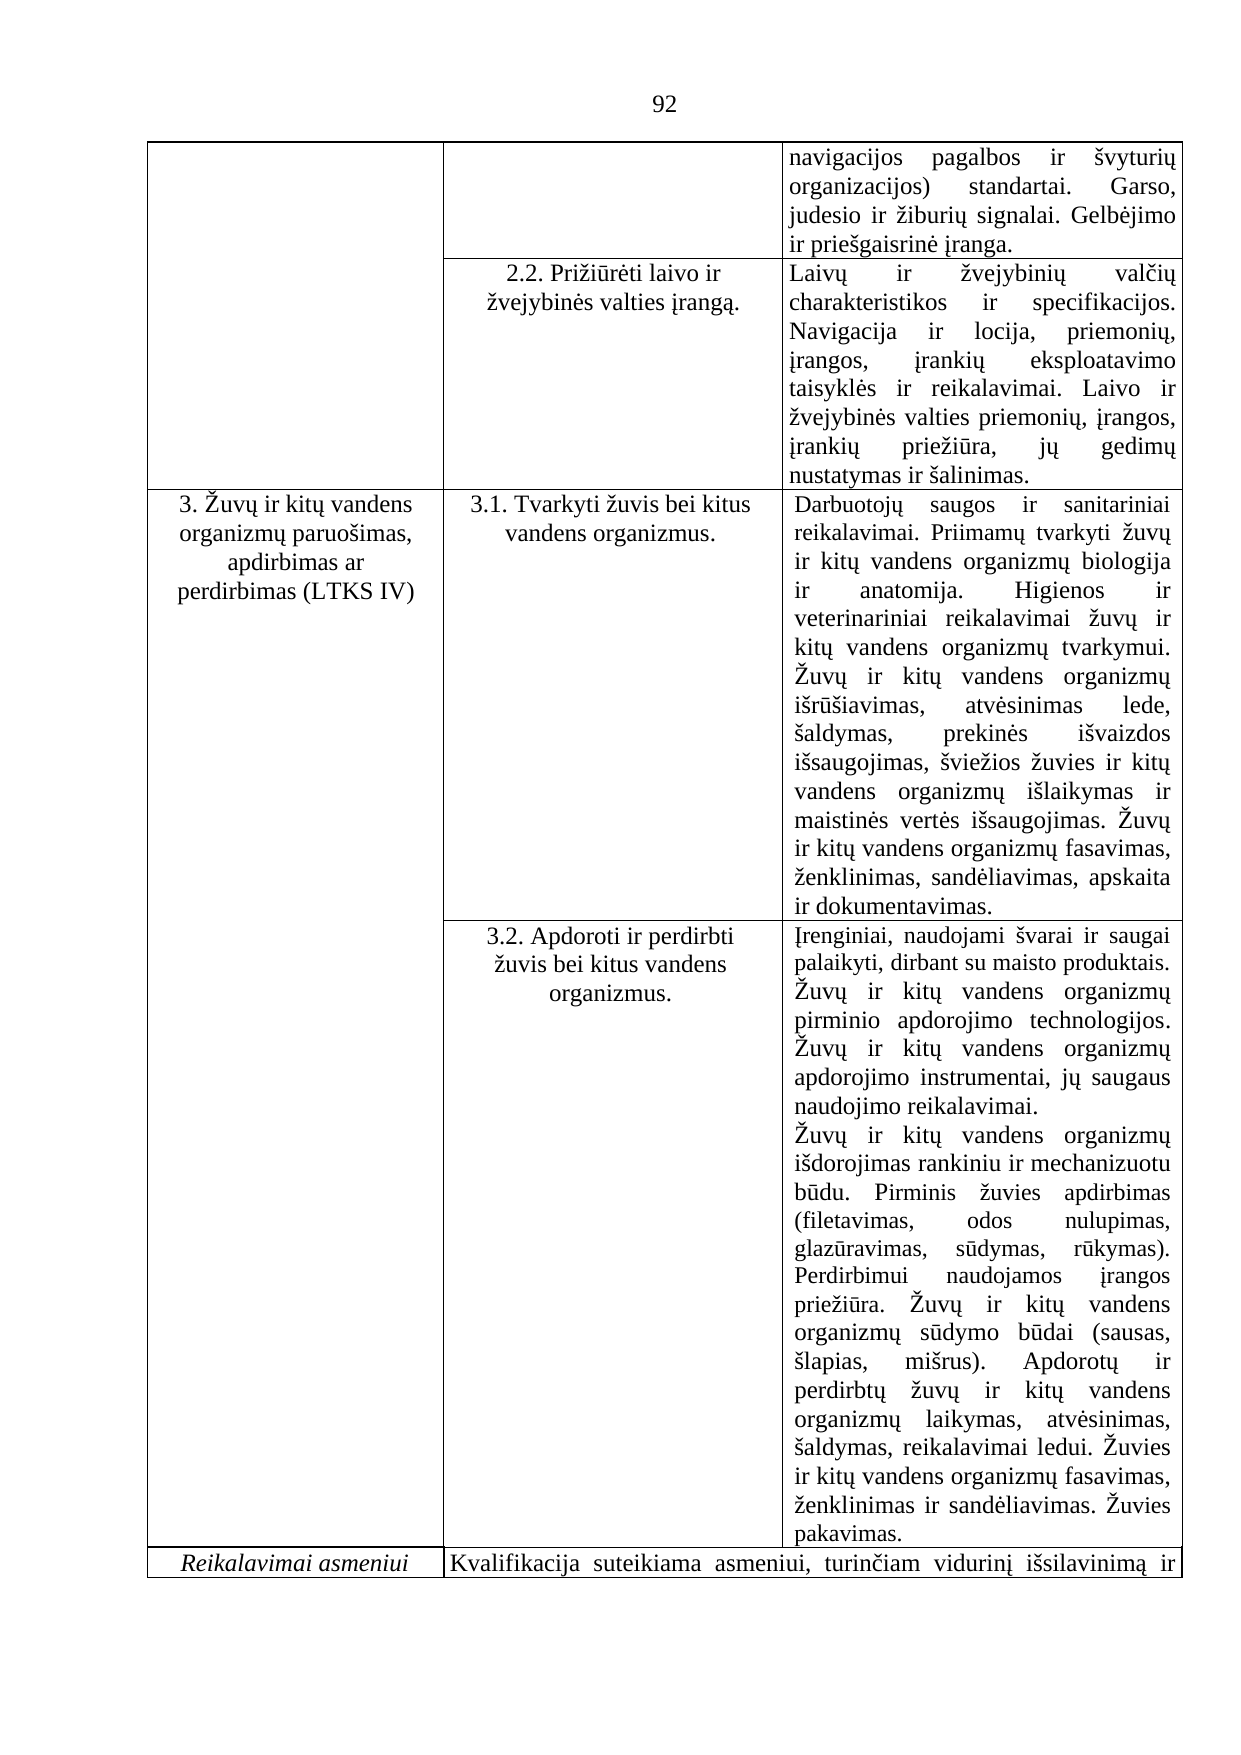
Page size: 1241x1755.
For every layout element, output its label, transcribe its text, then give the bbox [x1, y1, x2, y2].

table_cell Kvalifikacija suteikiama asmeniui, turinčiam vidurinį išsilavinimą ir [445, 1548, 1181, 1577]
table_cell [444, 143, 782, 257]
table_cell Reikalavimai asmeniui [148, 1548, 443, 1577]
table_cell Laivų ir žvejybinių valčių charakteristikos ir specifikacijos. Navigacija ir locija, priemonių, įrangos, įrankių eksploatavimo taisyklės ir reikalavimai. Laivo ir žvejybinės valties priemonių, įrangos, įrankių priežiūra, jų gedimų nustatymas ir šalinimas. [783, 259, 1182, 488]
table_cell 2.2. Prižiūrėti laivo ir žvejybinės valties įrangą. [444, 259, 782, 488]
table_cell Darbuotojų saugos ir sanitariniai reikalavimai. Priimamų tvarkyti žuvų ir kitų vandens organizmų biologija ir anatomija. Higienos ir veterinariniai reikalavimai žuvų ir kitų vandens organizmų tvarkymui. Žuvų ir kitų vandens organizmų išrūšiavimas, atvėsinimas lede, šaldymas, prekinės išvaizdos išsaugojimas, šviežios žuvies ir kitų vandens organizmų išlaikymas ir maistinės vertės išsaugojimas. Žuvų ir kitų vandens organizmų fasavimas, ženklinimas, sandėliavimas, apskaita ir dokumentavimas. [783, 490, 1182, 920]
table_cell 3.2. Apdoroti ir perdirbti žuvis bei kitus vandens organizmus. [444, 921, 782, 1546]
table_cell 3. Žuvų ir kitų vandens organizmų paruošimas, apdirbimas ar perdirbimas (LTKS IV) [148, 490, 443, 1546]
table_cell 3.1. Tvarkyti žuvis bei kitus vandens organizmus. [444, 490, 782, 920]
table_cell navigacijos pagalbos ir švyturių organizacijos) standartai. Garso, judesio ir žiburių signalai. Gelbėjimo ir priešgaisrinė įranga. [783, 143, 1182, 257]
table_cell [148, 143, 443, 488]
table_cell Įrenginiai, naudojami švarai ir saugai palaikyti, dirbant su maisto produktais. Žuvų ir kitų vandens organizmų pirminio apdorojimo technologijos. Žuvų ir kitų vandens organizmų apdorojimo instrumentai, jų saugaus naudojimo reikalavimai. Žuvų ir kitų vandens organizmų išdorojimas rankiniu ir mechanizuotu būdu. Pirminis žuvies apdirbimas (filetavimas, odos nulupimas, glazūravimas, sūdymas, rūkymas). Perdirbimui naudojamos įrangos priežiūra. Žuvų ir kitų vandens organizmų sūdymo būdai (sausas, šlapias, mišrus). Apdorotų ir perdirbtų žuvų ir kitų vandens organizmų laikymas, atvėsinimas, šaldymas, reikalavimai ledui. Žuvies ir kitų vandens organizmų fasavimas, ženklinimas ir sandėliavimas. Žuvies pakavimas. [783, 921, 1182, 1546]
